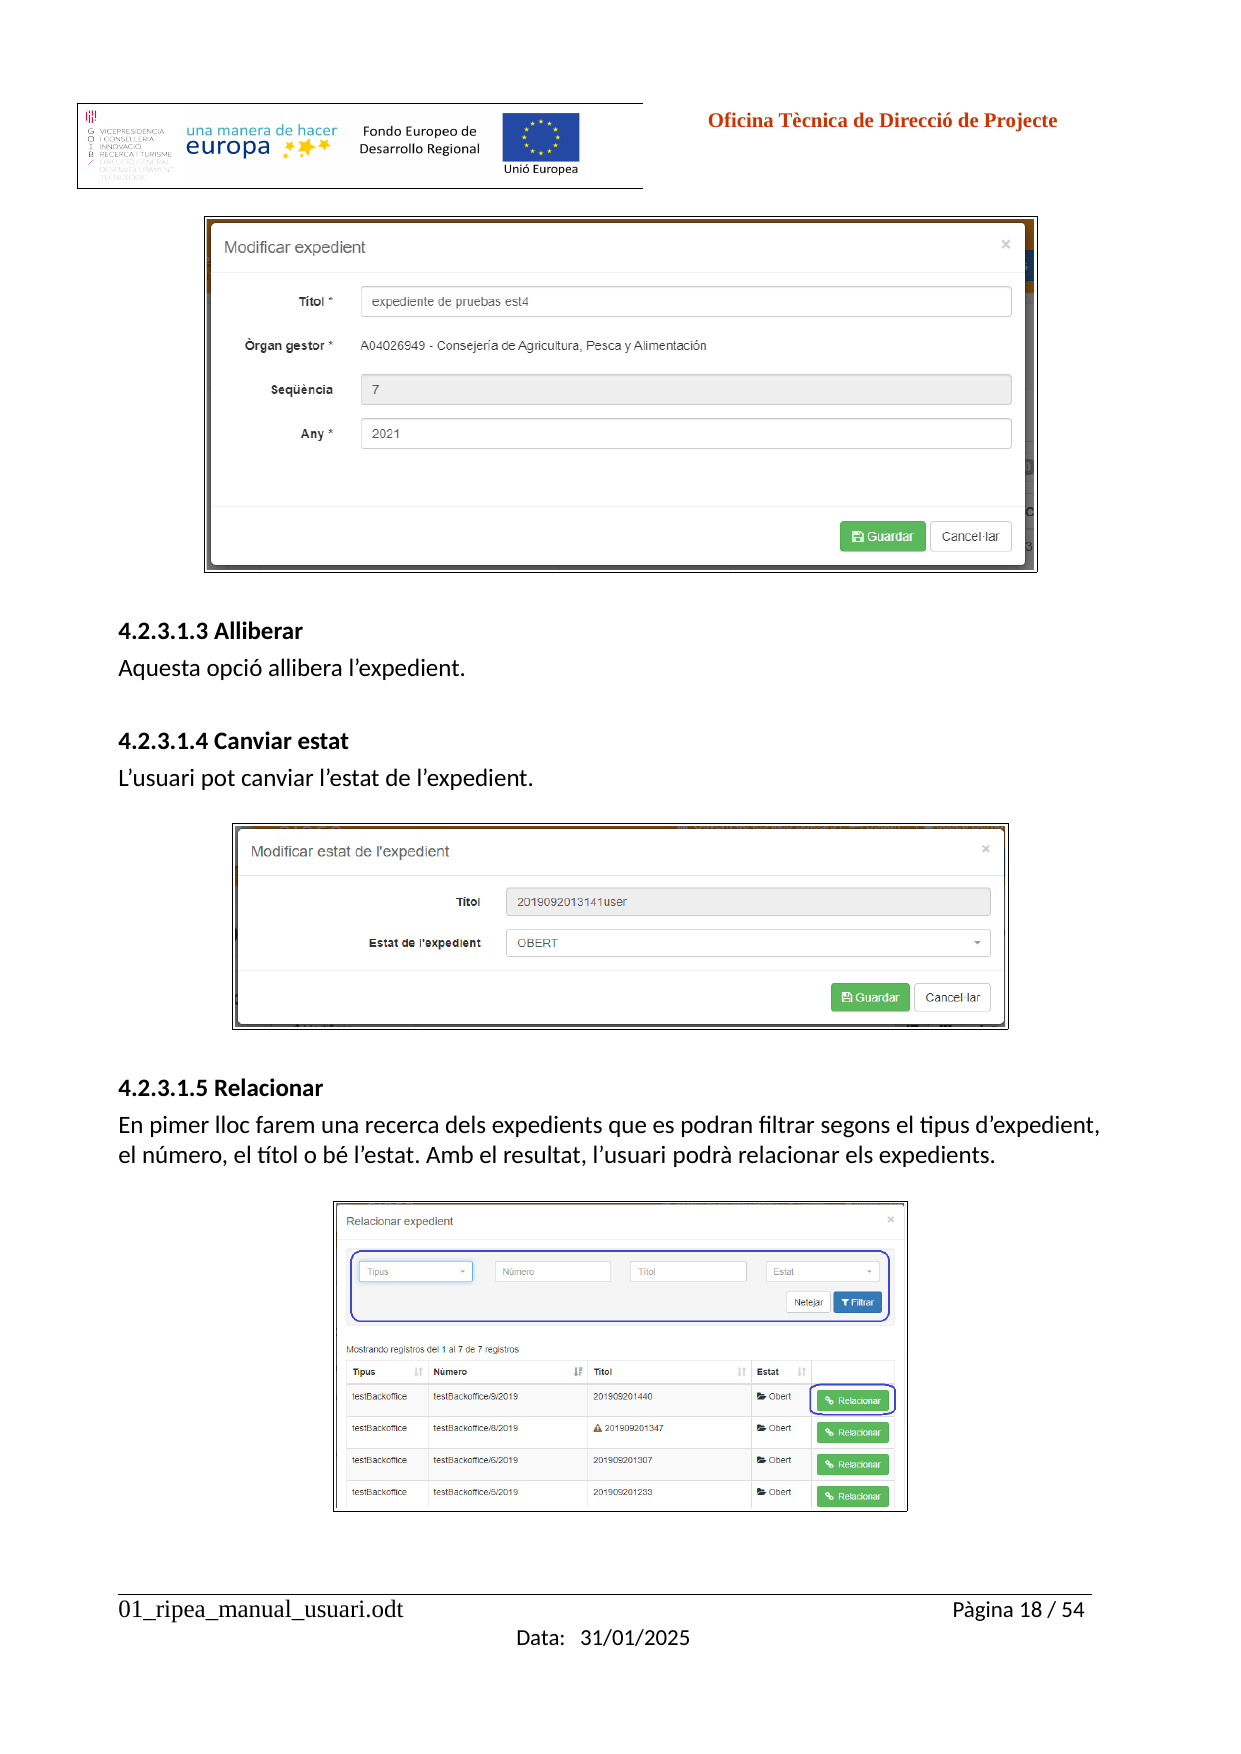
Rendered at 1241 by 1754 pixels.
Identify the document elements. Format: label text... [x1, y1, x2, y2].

picture [82, 108, 178, 182]
text L’usuari pot canviar l’estat de l’expedient. [118, 762, 1122, 793]
subtitle 4.2.3.1.3 Alliberar [118, 615, 1122, 646]
text Aquesta opció allibera l’expedient. [118, 652, 1122, 682]
picture [206, 219, 1034, 570]
picture [235, 826, 1005, 1027]
picture [184, 108, 585, 182]
text En pimer lloc farem una recerca dels expedients que es podran filtrar segons el tipus d’expedient, el número, el títol o bé l’estat. Amb el resultat, l’usuari podrà relacionar els expedients. [118, 1109, 1122, 1170]
picture [336, 1203, 905, 1508]
subtitle 4.2.3.1.5 Relacionar [118, 1072, 1122, 1103]
subtitle 4.2.3.1.4 Canviar estat [118, 726, 1122, 756]
